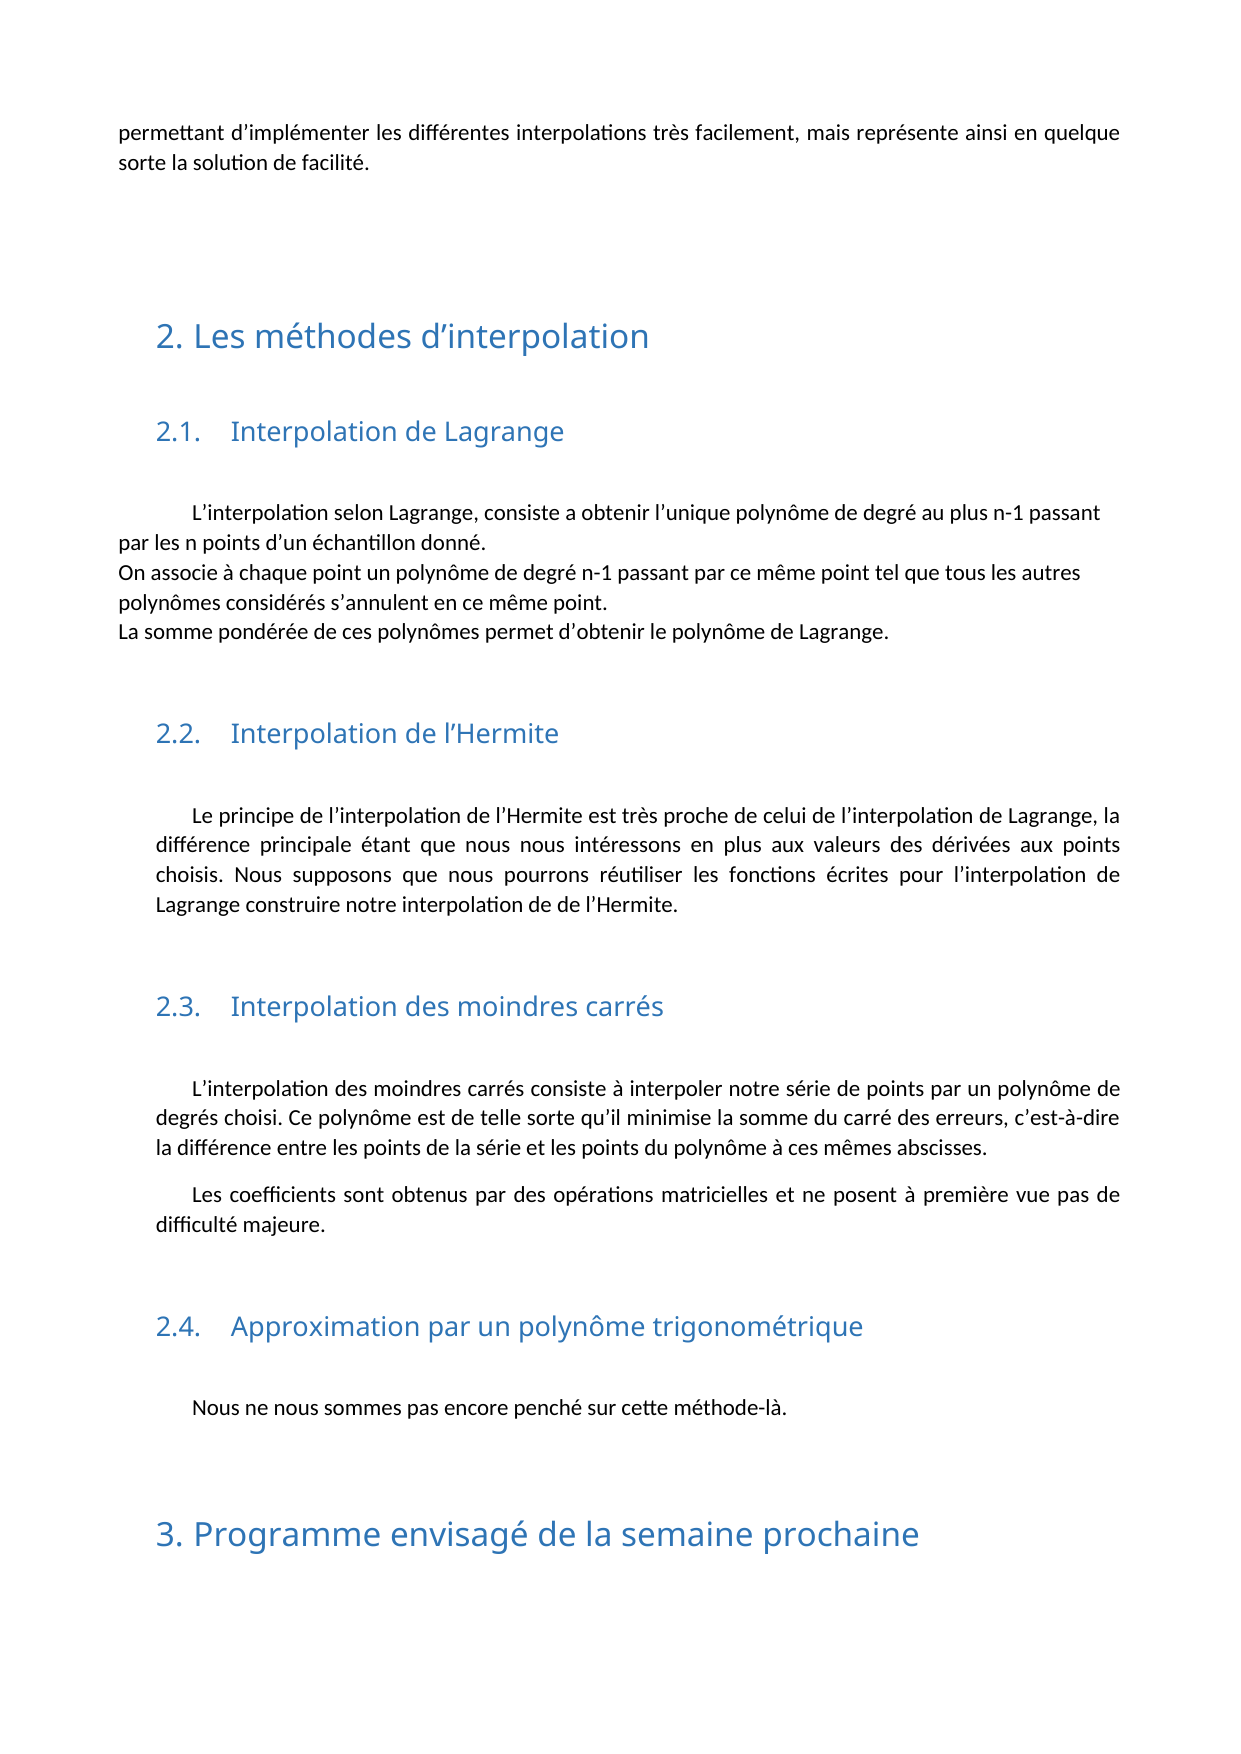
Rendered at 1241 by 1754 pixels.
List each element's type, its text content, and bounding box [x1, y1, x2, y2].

text L’interpolation des moindres carrés consiste à interpoler notre série de points par un polynôme de degrés choisi. Ce polynôme est de telle sorte qu’il minimise la somme du carré des erreurs, c’est-à-dire la différence entre les points de la série et les points du polynôme à ces mêmes abscisses. [156, 1074, 1122, 1161]
subtitle Programme envisagé de la semaine prochaine [156, 1511, 1122, 1557]
text Le principe de l’interpolation de l’Hermite est très proche de celui de l’interpolation de Lagrange, la différence principale étant que nous nous intéressons en plus aux valeurs des dérivées aux points choisis. Nous supposons que nous pourrons réutiliser les fonctions écrites pour l’interpolation de Lagrange construire notre interpolation de de l’Hermite. [156, 801, 1122, 918]
subtitle Interpolation de Lagrange [156, 412, 1122, 449]
subtitle Interpolation des moindres carrés [156, 988, 1122, 1024]
text L’interpolation selon Lagrange, consiste a obtenir l’unique polynôme de degré au plus n-1 passant par les n points d’un échantillon donné. On associe à chaque point un polynôme de degré n-1 passant par ce même point tel que tous les autres polynômes considérés s’annulent en ce même point. La somme pondérée de ces polynômes permet d’obtenir le polynôme de Lagrange. [118, 498, 1122, 646]
subtitle Approximation par un polynôme trigonométrique [156, 1307, 1122, 1344]
text Nous ne nous sommes pas encore penché sur cette méthode-là. [156, 1393, 1122, 1421]
subtitle Les méthodes d’interpolation [156, 313, 1122, 358]
text permettant d’implémenter les différentes interpolations très facilement, mais représente ainsi en quelque sorte la solution de facilité. [118, 118, 1122, 176]
text Les coefficients sont obtenus par des opérations matricielles et ne posent à première vue pas de difficulté majeure. [156, 1180, 1122, 1238]
subtitle Interpolation de l’Hermite [156, 715, 1122, 752]
